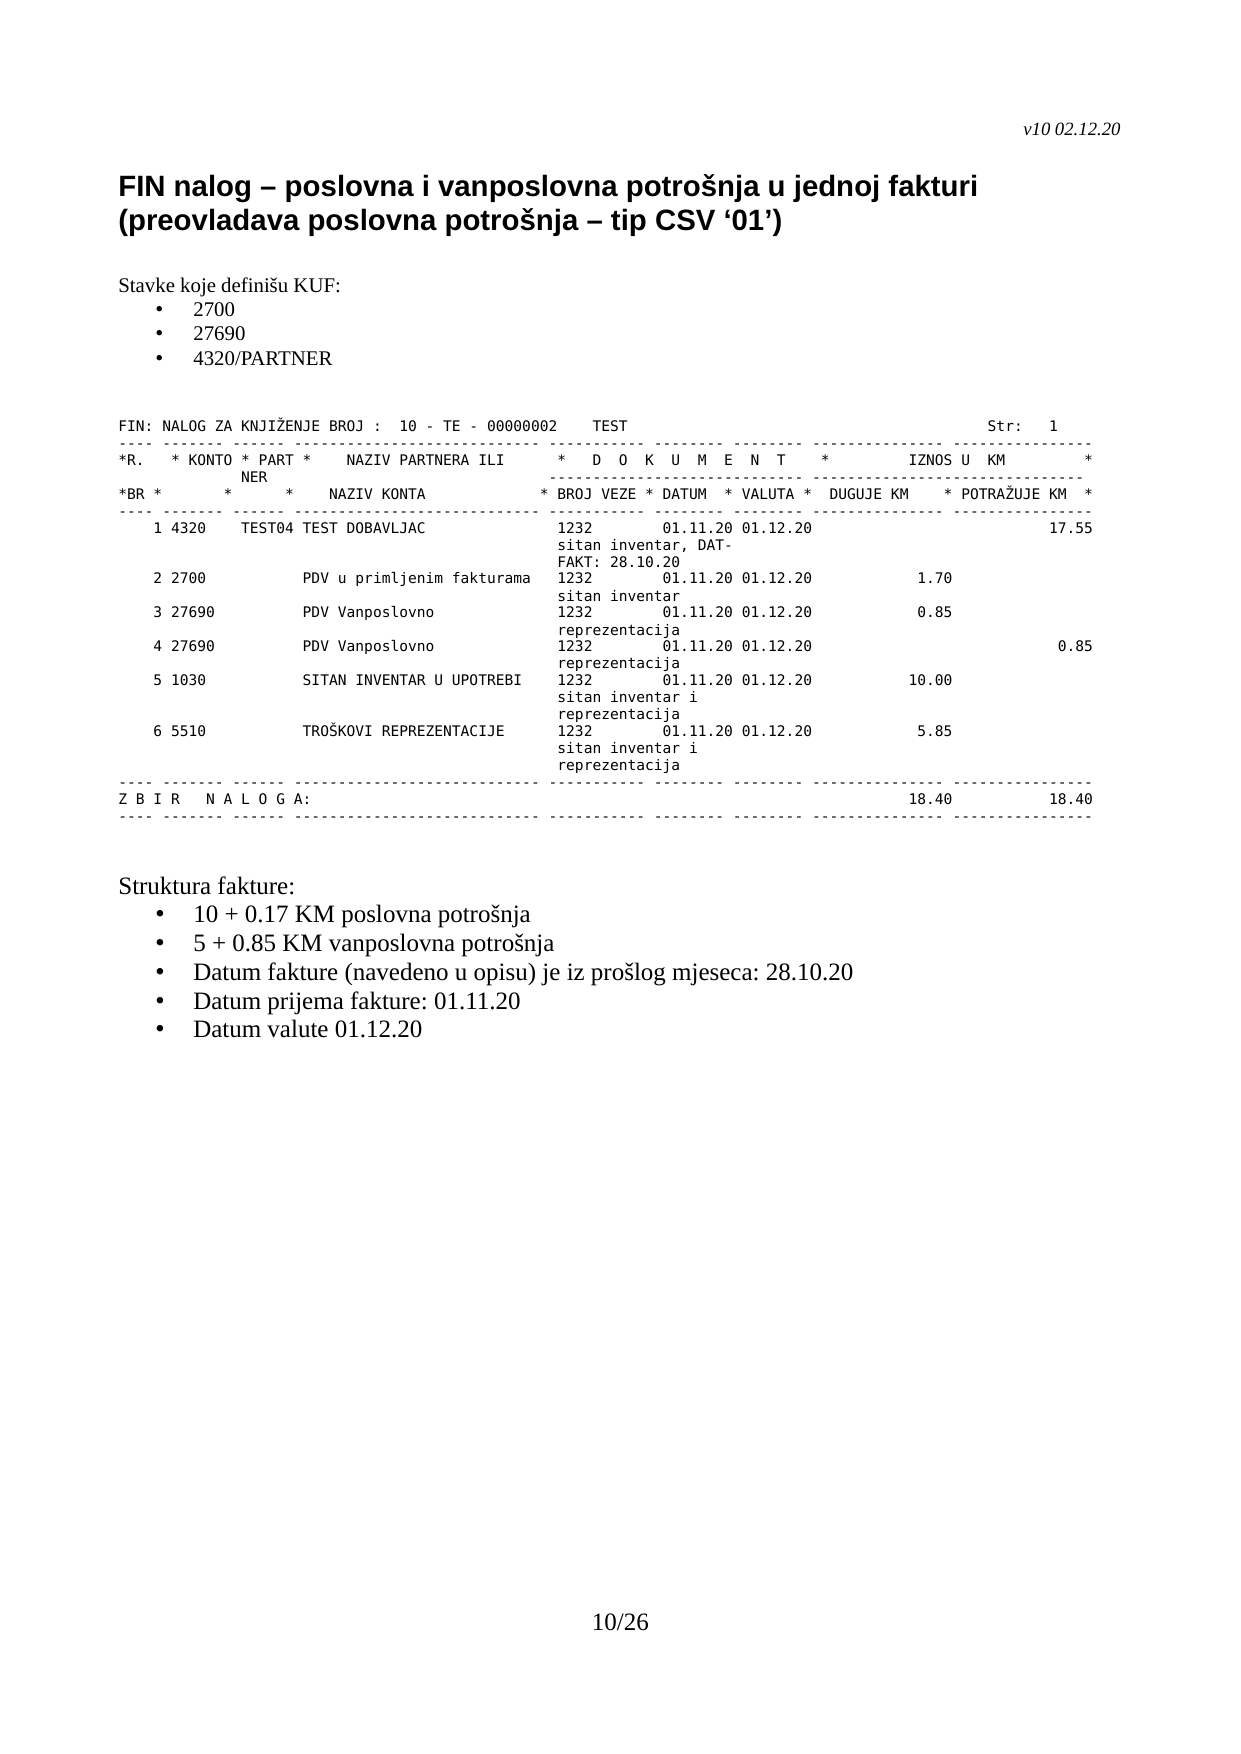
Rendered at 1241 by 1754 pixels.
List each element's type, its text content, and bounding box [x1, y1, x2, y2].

text sitan inventar, DAT- [118, 536, 1122, 553]
text reprezentacija [118, 757, 1122, 774]
text ---- ------- ------ ---------------------------- ----------- -------- -------- --------------- ---------------- [118, 434, 1122, 452]
list Datum fakture (navedeno u opisu) je iz prošlog mjeseca: 28.10.20 [156, 957, 1122, 986]
text 5 1030 SITAN INVENTAR U UPOTREBI 1232 01.11.20 01.12.20 10.00 [118, 672, 1122, 689]
list 4320/PARTNER [156, 345, 1122, 369]
text ---- ------- ------ ---------------------------- ----------- -------- -------- --------------- ---------------- [118, 502, 1122, 519]
text Z B I R N A L O G A: 18.40 18.40 [118, 791, 1122, 808]
list 5 + 0.85 KM vanposlovna potrošnja [156, 928, 1122, 957]
text ---- ------- ------ ---------------------------- ----------- -------- -------- --------------- ---------------- [118, 774, 1122, 791]
text 4 27690 PDV Vanposlovno 1232 01.11.20 01.12.20 0.85 [118, 638, 1122, 655]
list Datum prijema fakture: 01.11.20 [156, 986, 1122, 1014]
text sitan inventar i [118, 689, 1122, 706]
text 3 27690 PDV Vanposlovno 1232 01.11.20 01.12.20 0.85 [118, 604, 1122, 621]
text 6 5510 TROŠKOVI REPREZENTACIJE 1232 01.11.20 01.12.20 5.85 [118, 723, 1122, 740]
text *BR * * * NAZIV KONTA * BROJ VEZE * DATUM * VALUTA * DUGUJE KM * POTRAŽUJE KM * [118, 486, 1122, 502]
text 2 2700 PDV u primljenim fakturama 1232 01.11.20 01.12.20 1.70 [118, 570, 1122, 587]
text FIN: NALOG ZA KNJIŽENJE BROJ : 10 - TE - 00000002 TEST Str: 1 [118, 418, 1122, 434]
list Datum valute 01.12.20 [156, 1014, 1122, 1043]
text FAKT: 28.10.20 [118, 553, 1122, 570]
text reprezentacija [118, 621, 1122, 638]
text sitan inventar i [118, 740, 1122, 757]
text NER ----------------------------- ------------------------------- [118, 468, 1122, 486]
text sitan inventar [118, 587, 1122, 604]
list 10 + 0.17 KM poslovna potrošnja [156, 899, 1122, 928]
list 2700 [156, 297, 1122, 321]
text Struktura fakture: [118, 871, 1122, 899]
text 1 4320 TEST04 TEST DOBAVLJAC 1232 01.11.20 01.12.20 17.55 [118, 519, 1122, 536]
text ---- ------- ------ ---------------------------- ----------- -------- -------- --------------- ---------------- [118, 808, 1122, 825]
text *R. * KONTO * PART * NAZIV PARTNERA ILI * D O K U M E N T * IZNOS U KM * [118, 452, 1122, 468]
text reprezentacija [118, 706, 1122, 723]
subtitle FIN nalog – poslovna i vanposlovna potrošnja u jednoj fakturi (preovladava poslovna potrošnja – tip CSV ‘01’) [118, 169, 1122, 237]
text reprezentacija [118, 655, 1122, 672]
text Stavke koje definišu KUF: [118, 273, 1122, 297]
list 27690 [156, 321, 1122, 345]
